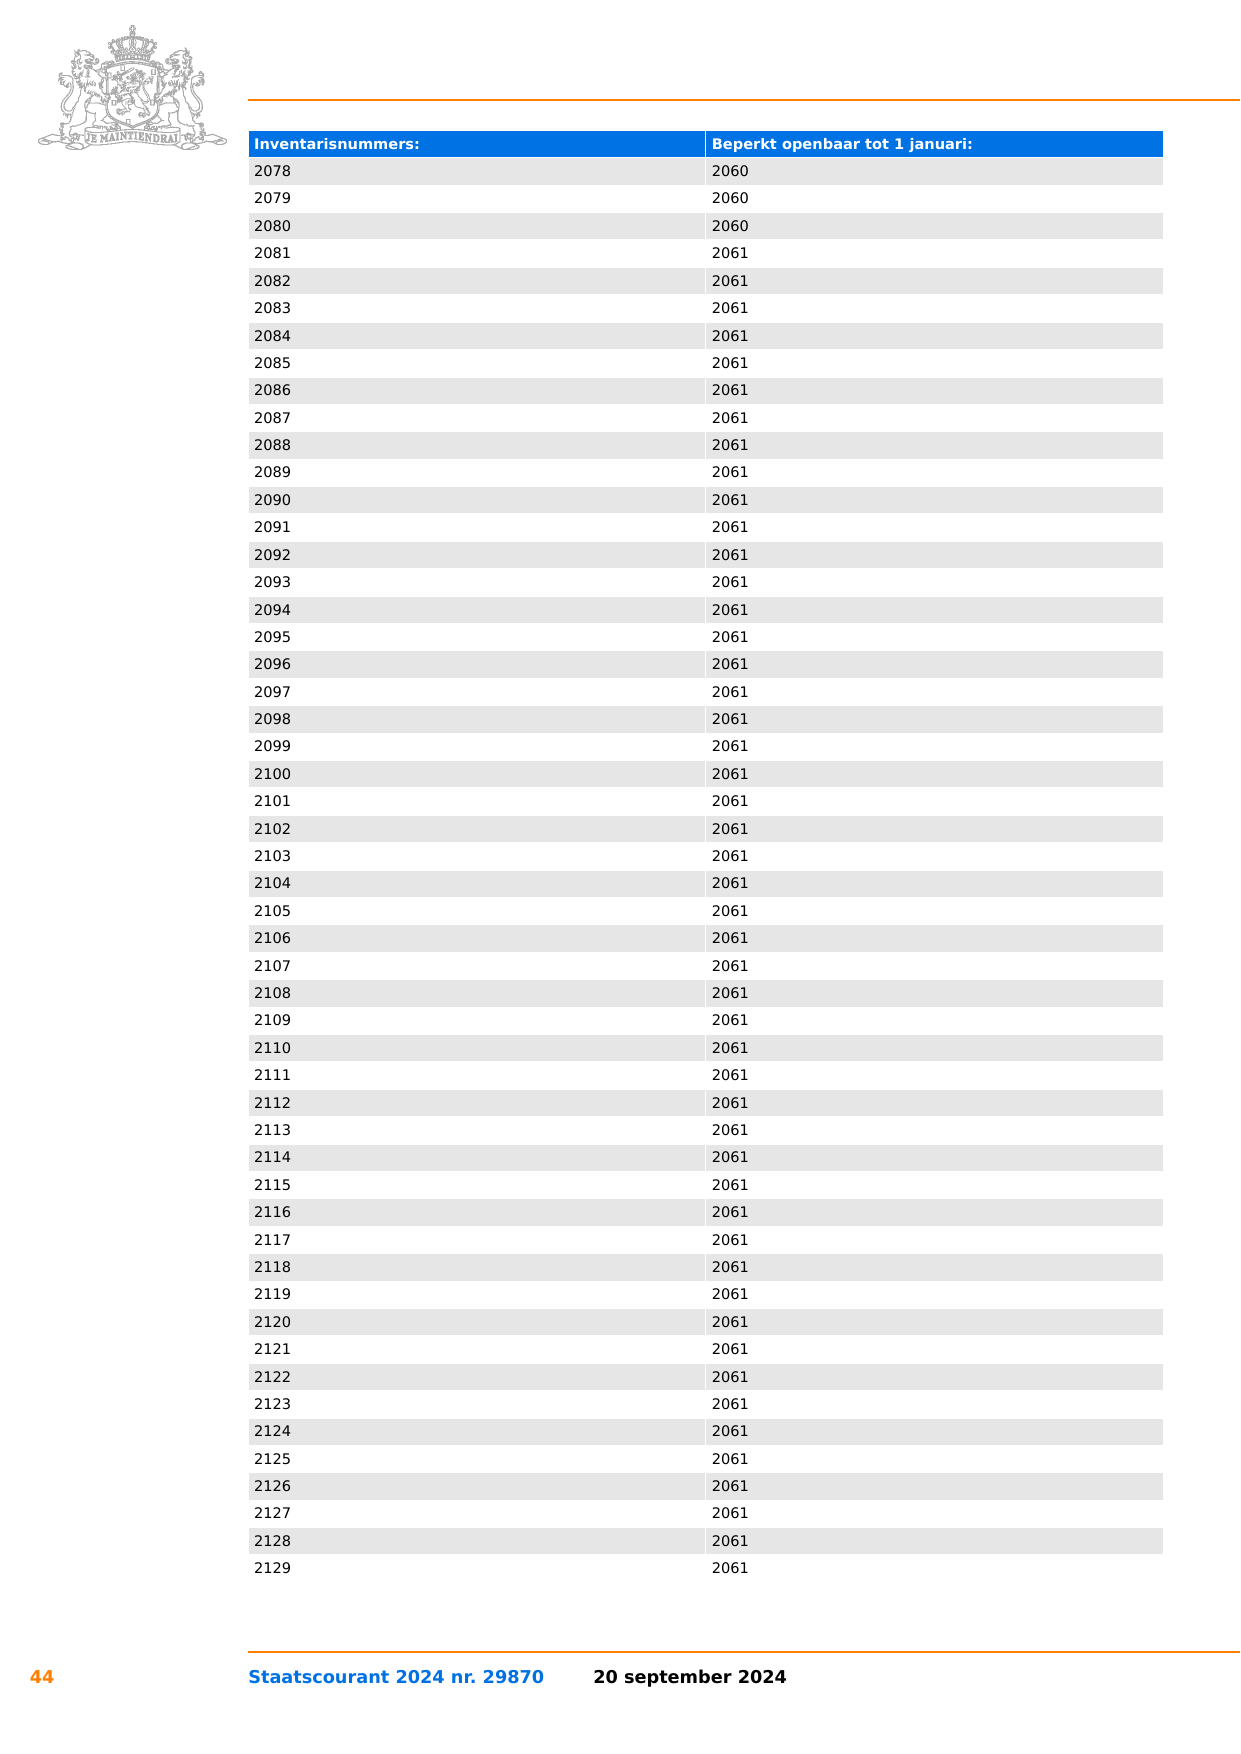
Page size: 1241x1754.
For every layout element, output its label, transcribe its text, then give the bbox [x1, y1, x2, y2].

table_cell 2061 [706, 679, 1163, 705]
table_cell 2061 [706, 1090, 1163, 1116]
table_cell 2105 [249, 898, 705, 924]
table_cell 2100 [249, 761, 705, 787]
picture [38, 25, 227, 150]
table_cell 2061 [706, 1473, 1163, 1500]
table_cell 2095 [249, 624, 705, 650]
table_cell 2088 [249, 432, 705, 459]
table_cell 2061 [706, 295, 1163, 322]
table_cell 2126 [249, 1473, 705, 1500]
table_cell 2104 [249, 871, 705, 897]
table_cell 2098 [249, 706, 705, 733]
table_cell 2099 [249, 734, 705, 760]
table_cell 2091 [249, 515, 705, 541]
table_cell 2061 [706, 515, 1163, 541]
table_cell 2114 [249, 1145, 705, 1171]
table_cell 2124 [249, 1419, 705, 1445]
table_cell 2061 [706, 624, 1163, 650]
table_cell 2115 [249, 1172, 705, 1198]
table_cell 2090 [249, 487, 705, 513]
table_cell 2061 [706, 597, 1163, 623]
table_cell 2061 [706, 1227, 1163, 1253]
table_cell 2061 [706, 1282, 1163, 1308]
table_cell 2061 [706, 432, 1163, 459]
table_cell 2116 [249, 1199, 705, 1226]
table_cell 2101 [249, 789, 705, 815]
table_cell 2061 [706, 1528, 1163, 1554]
table_cell 2129 [249, 1556, 705, 1582]
table_cell 2061 [706, 1254, 1163, 1281]
table_cell 2061 [706, 1556, 1163, 1582]
table_cell 2061 [706, 1419, 1163, 1445]
table_cell 2113 [249, 1117, 705, 1143]
table_cell 2061 [706, 1391, 1163, 1417]
table_cell 2061 [706, 1117, 1163, 1143]
table_cell 2083 [249, 295, 705, 322]
table_cell 2092 [249, 542, 705, 568]
table_cell 2082 [249, 268, 705, 294]
table_cell 2061 [706, 871, 1163, 897]
table_cell 2111 [249, 1063, 705, 1089]
table_cell 2061 [706, 1035, 1163, 1061]
table_cell 2097 [249, 679, 705, 705]
table_cell 2117 [249, 1227, 705, 1253]
table_cell 2060 [706, 213, 1163, 239]
table_cell 2079 [249, 186, 705, 212]
table_cell 2061 [706, 1199, 1163, 1226]
table_cell 2096 [249, 651, 705, 678]
table_cell 2060 [706, 186, 1163, 212]
table_cell 2061 [706, 405, 1163, 431]
table_cell 2112 [249, 1090, 705, 1116]
table_cell 2061 [706, 1336, 1163, 1363]
table_cell 2061 [706, 1446, 1163, 1472]
table_cell 2061 [706, 706, 1163, 733]
table_cell 2127 [249, 1501, 705, 1527]
table_cell 2086 [249, 378, 705, 404]
table_cell 2078 [249, 158, 705, 185]
table_cell 2061 [706, 378, 1163, 404]
table_cell 2061 [706, 651, 1163, 678]
table_cell 2061 [706, 460, 1163, 486]
table_cell 2061 [706, 789, 1163, 815]
table_cell 2061 [706, 1008, 1163, 1034]
table_cell 2102 [249, 816, 705, 842]
table_cell 2061 [706, 1063, 1163, 1089]
table_cell 2123 [249, 1391, 705, 1417]
table_cell 2128 [249, 1528, 705, 1554]
table_cell 2080 [249, 213, 705, 239]
table_cell 2061 [706, 241, 1163, 267]
table_cell 2061 [706, 843, 1163, 869]
table_cell 2108 [249, 980, 705, 1007]
table_cell 2061 [706, 816, 1163, 842]
table_cell 2089 [249, 460, 705, 486]
table_header Inventarisnummers: [249, 131, 705, 157]
table_cell 2094 [249, 597, 705, 623]
table_cell 2061 [706, 1172, 1163, 1198]
table_cell 2061 [706, 898, 1163, 924]
table_cell 2103 [249, 843, 705, 869]
table_cell 2061 [706, 925, 1163, 952]
table_cell 2061 [706, 268, 1163, 294]
table_cell 2125 [249, 1446, 705, 1472]
table_cell 2061 [706, 980, 1163, 1007]
table_cell 2061 [706, 1309, 1163, 1335]
table_cell 2061 [706, 350, 1163, 376]
table_cell 2061 [706, 323, 1163, 349]
table_cell 2106 [249, 925, 705, 952]
table_cell 2084 [249, 323, 705, 349]
table_cell 2061 [706, 761, 1163, 787]
table_cell 2120 [249, 1309, 705, 1335]
table_cell 2122 [249, 1364, 705, 1390]
table_cell 2061 [706, 1145, 1163, 1171]
table_cell 2061 [706, 487, 1163, 513]
table_cell 2107 [249, 953, 705, 979]
table_cell 2061 [706, 1501, 1163, 1527]
table_cell 2119 [249, 1282, 705, 1308]
table_cell 2110 [249, 1035, 705, 1061]
table_cell 2061 [706, 1364, 1163, 1390]
table_cell 2061 [706, 542, 1163, 568]
table_cell 2061 [706, 953, 1163, 979]
table_header Beperkt openbaar tot 1 januari: [706, 131, 1163, 157]
table_cell 2118 [249, 1254, 705, 1281]
table_cell 2093 [249, 569, 705, 596]
table_cell 2087 [249, 405, 705, 431]
table_cell 2061 [706, 569, 1163, 596]
table_cell 2061 [706, 734, 1163, 760]
table_cell 2121 [249, 1336, 705, 1363]
table_cell 2085 [249, 350, 705, 376]
table_cell 2109 [249, 1008, 705, 1034]
table_cell 2060 [706, 158, 1163, 185]
table_cell 2081 [249, 241, 705, 267]
